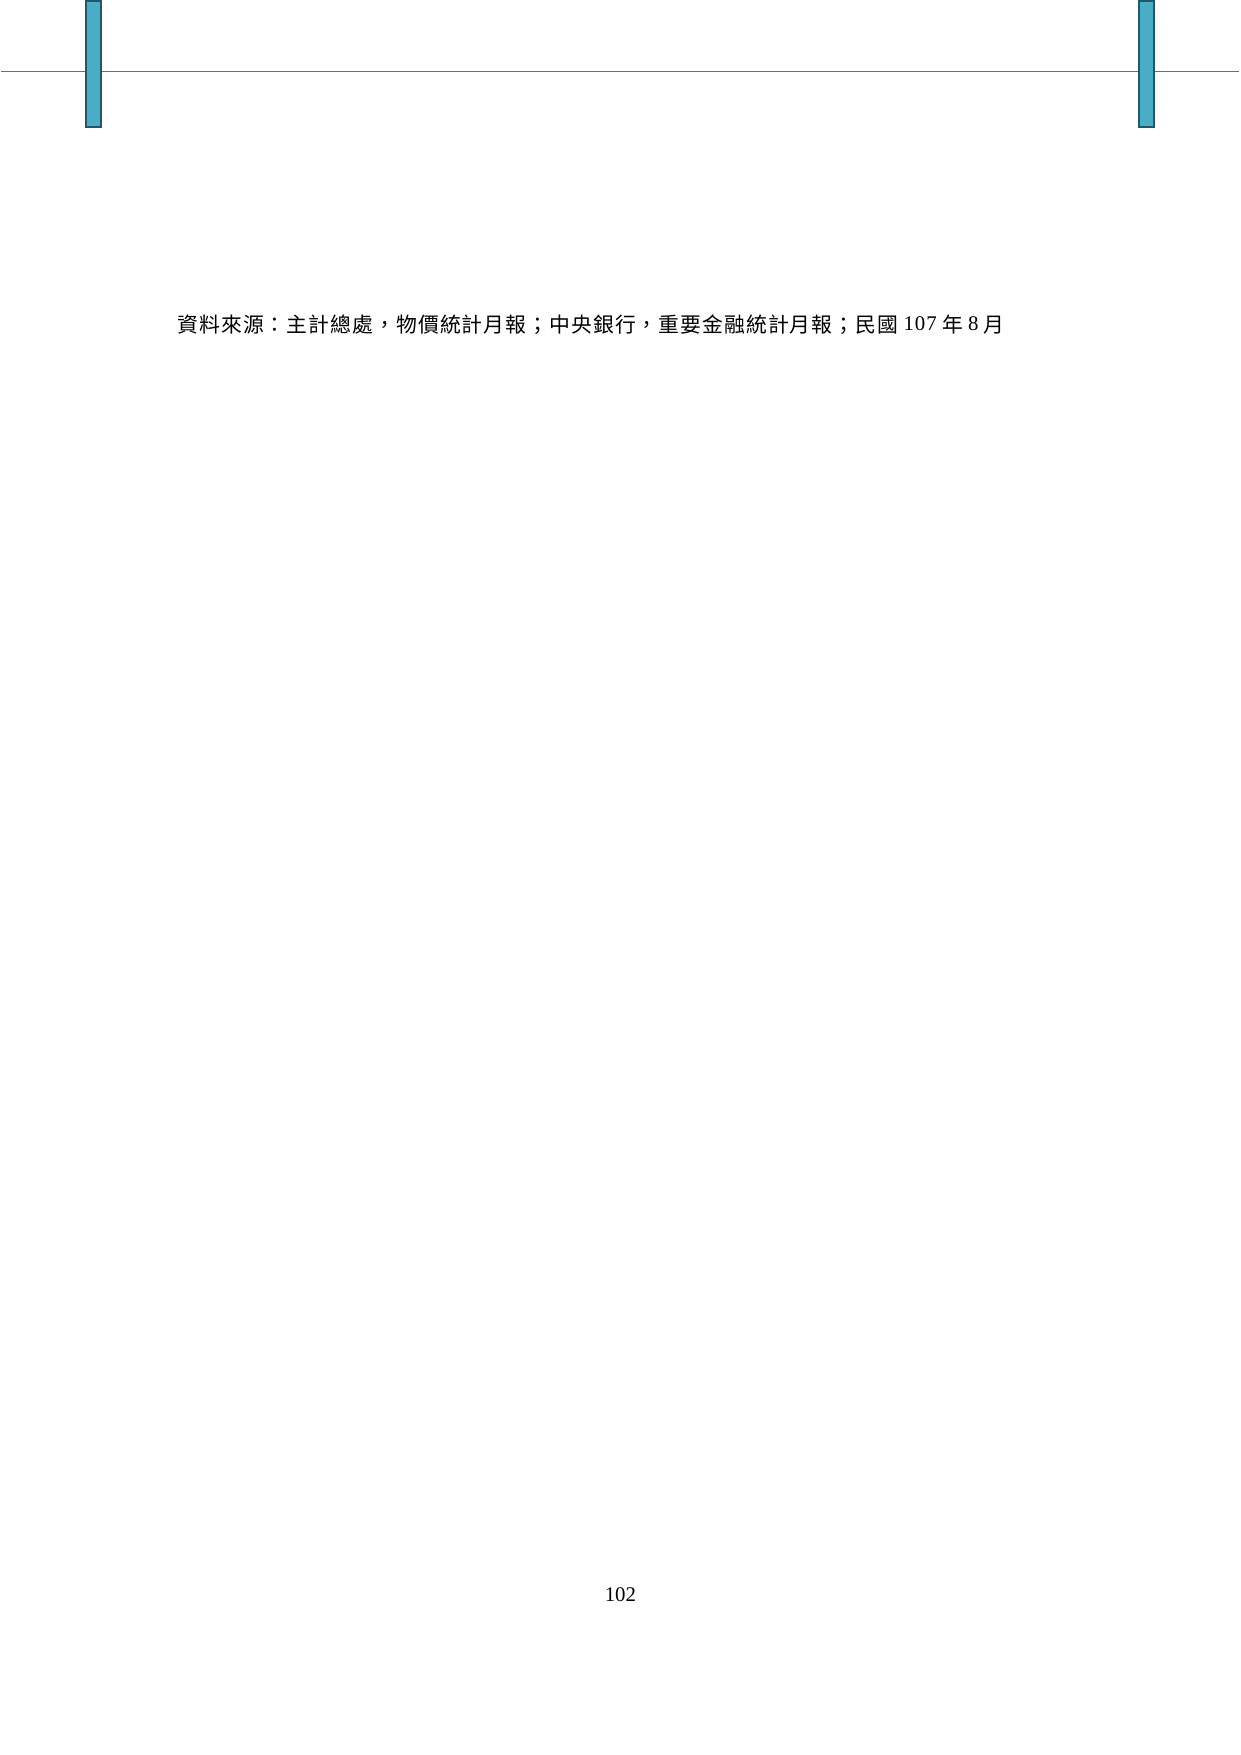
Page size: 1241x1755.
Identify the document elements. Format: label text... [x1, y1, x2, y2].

text 資料來源：主計總處，物價統計月報；中央銀行，重要金融統計月報；民國107年8月 [177, 282, 1063, 344]
